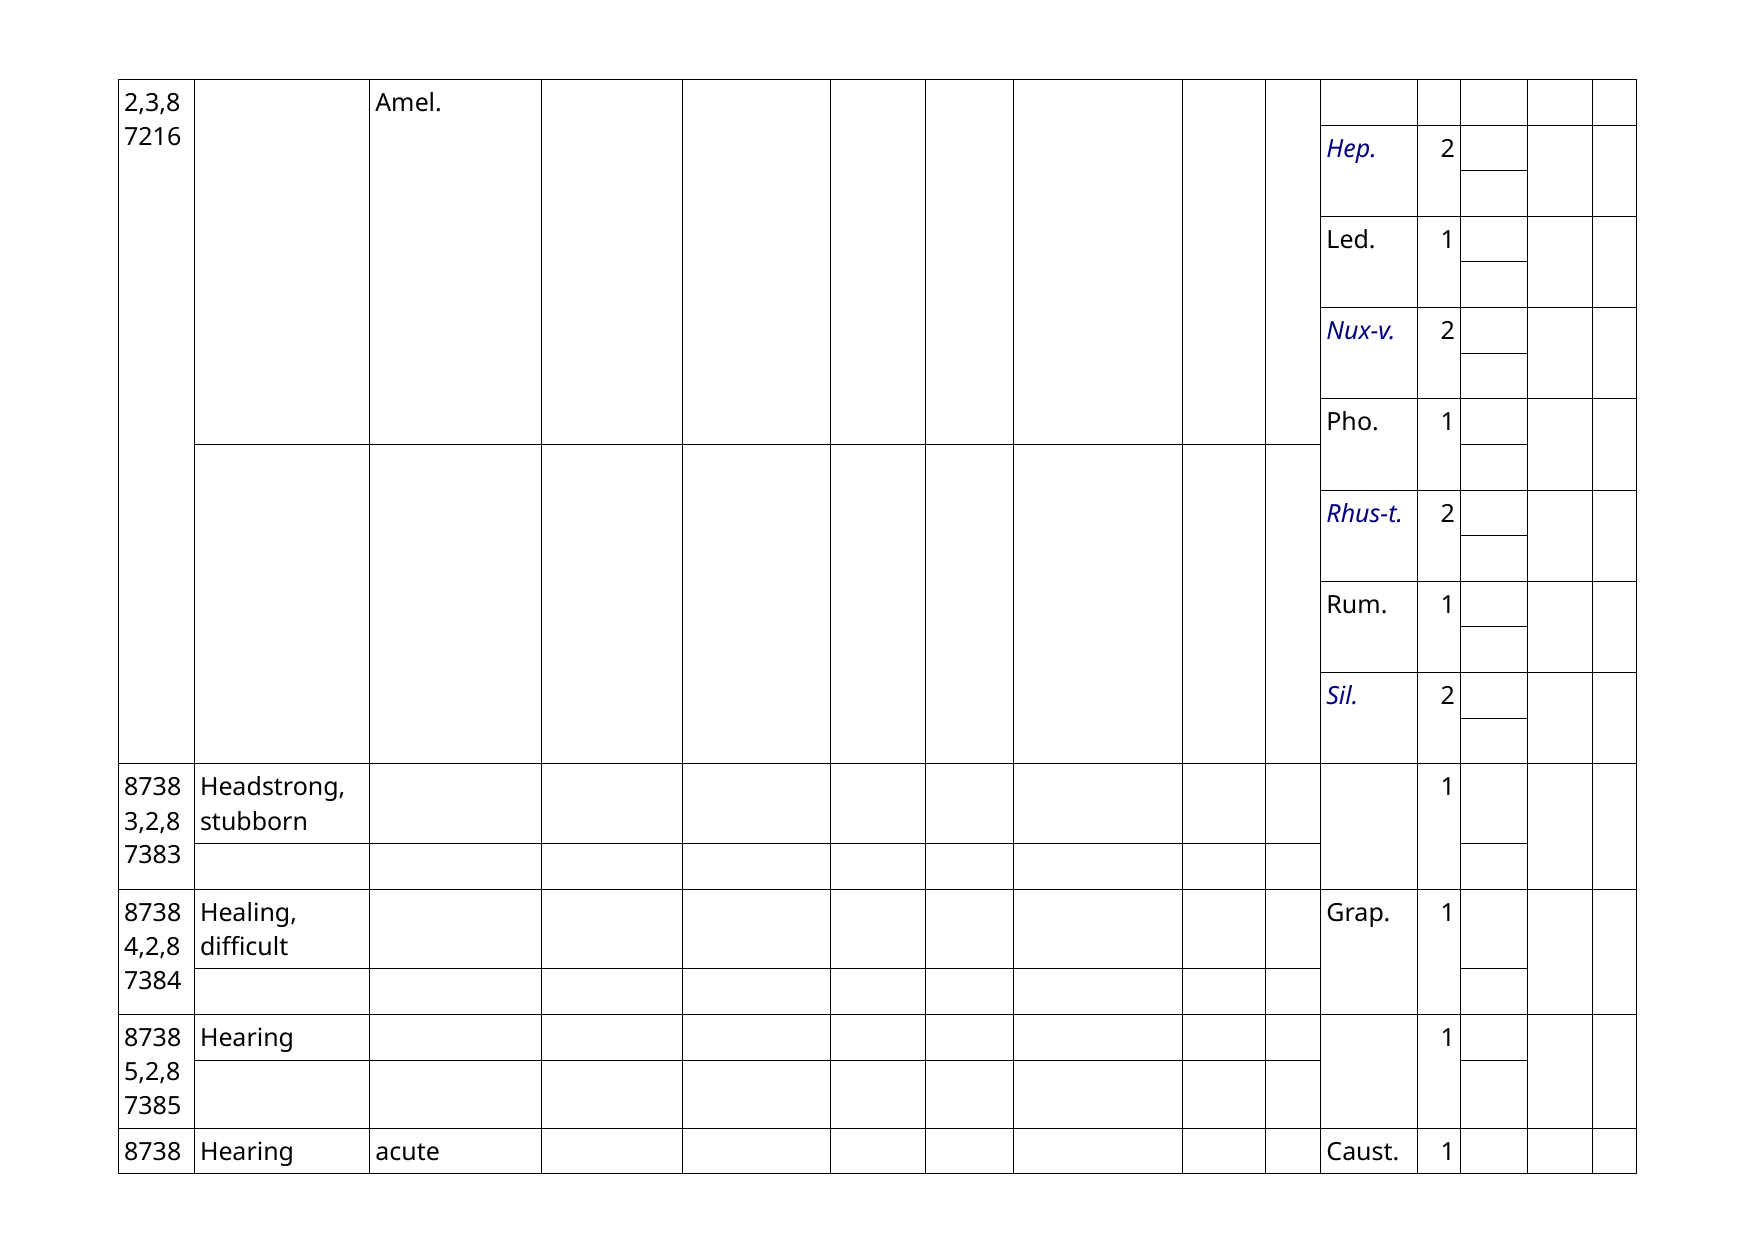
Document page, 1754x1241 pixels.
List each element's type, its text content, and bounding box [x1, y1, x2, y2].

table_cell [926, 80, 1013, 444]
table_cell 8738 [119, 1129, 194, 1173]
table_cell [1183, 1015, 1265, 1059]
table_cell 1 [1418, 1015, 1460, 1128]
table_cell [1461, 171, 1527, 216]
table_cell [1593, 217, 1636, 307]
table_cell 2 [1418, 308, 1460, 398]
table_cell Rum. [1321, 582, 1417, 672]
table_cell 1 [1418, 764, 1460, 888]
table_cell [542, 844, 682, 888]
table_cell [195, 844, 369, 888]
table_cell [1593, 582, 1636, 672]
table_cell [926, 890, 1013, 968]
table_cell [1528, 491, 1592, 581]
table_cell [1321, 764, 1417, 888]
table_cell [1528, 308, 1592, 398]
table_cell [1461, 719, 1527, 763]
table_cell [1461, 308, 1527, 353]
table_cell [1528, 582, 1592, 672]
table_cell [1266, 844, 1320, 888]
table_cell [1183, 1129, 1265, 1173]
table_cell [370, 1015, 541, 1059]
table_cell Grap. [1321, 890, 1417, 1014]
table_cell [542, 890, 682, 968]
table_cell [926, 969, 1013, 1014]
table_cell [1014, 844, 1182, 888]
table_cell Hearing [195, 1129, 369, 1173]
table_cell [1461, 217, 1527, 261]
table_cell [1461, 627, 1527, 672]
table_cell [926, 1129, 1013, 1173]
table_cell [1528, 126, 1592, 216]
table_cell [683, 890, 830, 968]
table_cell Led. [1321, 217, 1417, 307]
table_cell [1461, 1061, 1527, 1128]
table_cell [1183, 844, 1265, 888]
table_cell [1461, 536, 1527, 581]
table_cell 2 [1418, 126, 1460, 216]
table_cell 2 [1418, 491, 1460, 581]
table_cell [1593, 1015, 1636, 1128]
table_cell [1461, 1129, 1527, 1173]
table_cell [1461, 844, 1527, 888]
table_cell [683, 1015, 830, 1059]
table_cell [1183, 1061, 1265, 1128]
table_cell [1528, 1015, 1592, 1128]
table_cell [926, 764, 1013, 843]
table_cell [1461, 764, 1527, 843]
table_cell [1461, 582, 1527, 626]
table_cell [831, 844, 925, 888]
table_cell [1528, 399, 1592, 489]
table_cell [831, 969, 925, 1014]
table_cell [1266, 1061, 1320, 1128]
table_cell [683, 844, 830, 888]
table_cell [831, 1061, 925, 1128]
table_cell [1266, 764, 1320, 843]
table_cell [831, 1015, 925, 1059]
table_cell [370, 969, 541, 1014]
table_cell 1 [1418, 399, 1460, 489]
table_cell [1461, 126, 1527, 170]
table_cell [1183, 764, 1265, 843]
table_cell [831, 80, 925, 444]
table_cell [1461, 262, 1527, 307]
table_cell [926, 1015, 1013, 1059]
table_cell [542, 445, 682, 763]
table_cell [683, 969, 830, 1014]
table_cell [370, 445, 541, 763]
table_cell Sil. [1321, 673, 1417, 763]
table_cell [1593, 673, 1636, 763]
table_cell [683, 1129, 830, 1173]
table_cell [1461, 1015, 1527, 1059]
table_cell [370, 890, 541, 968]
table_cell [683, 764, 830, 843]
table_cell [1014, 890, 1182, 968]
table_cell acute [370, 1129, 541, 1173]
table_cell [1461, 890, 1527, 968]
table_cell 87383,2,87383 [119, 764, 194, 888]
table_cell [542, 969, 682, 1014]
table_cell [1528, 80, 1592, 124]
table_cell [831, 445, 925, 763]
table_cell Healing, difficult [195, 890, 369, 968]
table_cell [1183, 890, 1265, 968]
table_cell [1183, 445, 1265, 763]
table_cell 1 [1418, 582, 1460, 672]
table_cell [1266, 969, 1320, 1014]
table_cell [1528, 764, 1592, 888]
table_cell 87385,2,87385 [119, 1015, 194, 1128]
table_cell [1014, 1129, 1182, 1173]
table_cell 1 [1418, 217, 1460, 307]
table_cell [1014, 80, 1182, 444]
table_cell [683, 80, 830, 444]
table_cell [542, 80, 682, 444]
table_cell [1528, 1129, 1592, 1173]
table_cell [195, 969, 369, 1014]
table_cell Hearing [195, 1015, 369, 1059]
table_cell [1461, 969, 1527, 1014]
table_cell [831, 1129, 925, 1173]
table_cell [1461, 354, 1527, 398]
table_cell [1593, 491, 1636, 581]
table_cell [831, 890, 925, 968]
table_cell [926, 445, 1013, 763]
table_cell [1528, 673, 1592, 763]
table_cell [195, 80, 369, 444]
table_cell [370, 764, 541, 843]
table_cell Rhus-t. [1321, 491, 1417, 581]
table_cell [1528, 217, 1592, 307]
table_cell Headstrong, stubborn [195, 764, 369, 843]
table_cell [370, 1061, 541, 1128]
table_cell [1461, 673, 1527, 718]
table_cell [1014, 1015, 1182, 1059]
table_cell [926, 1061, 1013, 1128]
table_cell [1461, 399, 1527, 444]
table_cell [926, 844, 1013, 888]
table_cell [1266, 1129, 1320, 1173]
table_cell [1593, 399, 1636, 489]
table_cell [831, 764, 925, 843]
table_cell Hep. [1321, 126, 1417, 216]
table_cell [542, 1015, 682, 1059]
table_cell Nux-v. [1321, 308, 1417, 398]
table_cell [1461, 491, 1527, 535]
table_cell [1266, 890, 1320, 968]
table_cell [1014, 1061, 1182, 1128]
table_cell [1183, 80, 1265, 444]
table_cell [1593, 764, 1636, 888]
table_cell [683, 1061, 830, 1128]
table_cell [1014, 969, 1182, 1014]
table_cell [542, 1129, 682, 1173]
table_cell [542, 1061, 682, 1128]
table_cell [1418, 80, 1460, 124]
table_cell [1461, 80, 1527, 124]
table_cell [683, 445, 830, 763]
table_cell [542, 764, 682, 843]
table_cell 87384,2,87384 [119, 890, 194, 1014]
table_cell [1014, 445, 1182, 763]
table_cell [1461, 445, 1527, 489]
table_cell 1 [1418, 890, 1460, 1014]
table_cell [1266, 1015, 1320, 1059]
table_cell [1014, 764, 1182, 843]
table_cell [1593, 1129, 1636, 1173]
table_cell [1183, 969, 1265, 1014]
table_cell Caust. [1321, 1129, 1417, 1173]
table_cell 2 [1418, 673, 1460, 763]
table_cell [370, 844, 541, 888]
table_cell 2,3,87216 [119, 80, 194, 763]
table_cell [1593, 890, 1636, 1014]
table_cell 1 [1418, 1129, 1460, 1173]
table_cell [1266, 445, 1320, 763]
table_cell Pho. [1321, 399, 1417, 489]
table_cell [1528, 890, 1592, 1014]
table_cell [1321, 80, 1417, 124]
table_cell [195, 445, 369, 763]
table_cell [1266, 80, 1320, 444]
table_cell [1593, 126, 1636, 216]
table_cell [1593, 80, 1636, 124]
table_cell [195, 1061, 369, 1128]
table_cell [1593, 308, 1636, 398]
table_cell [1321, 1015, 1417, 1128]
table_cell Amel. [370, 80, 541, 444]
